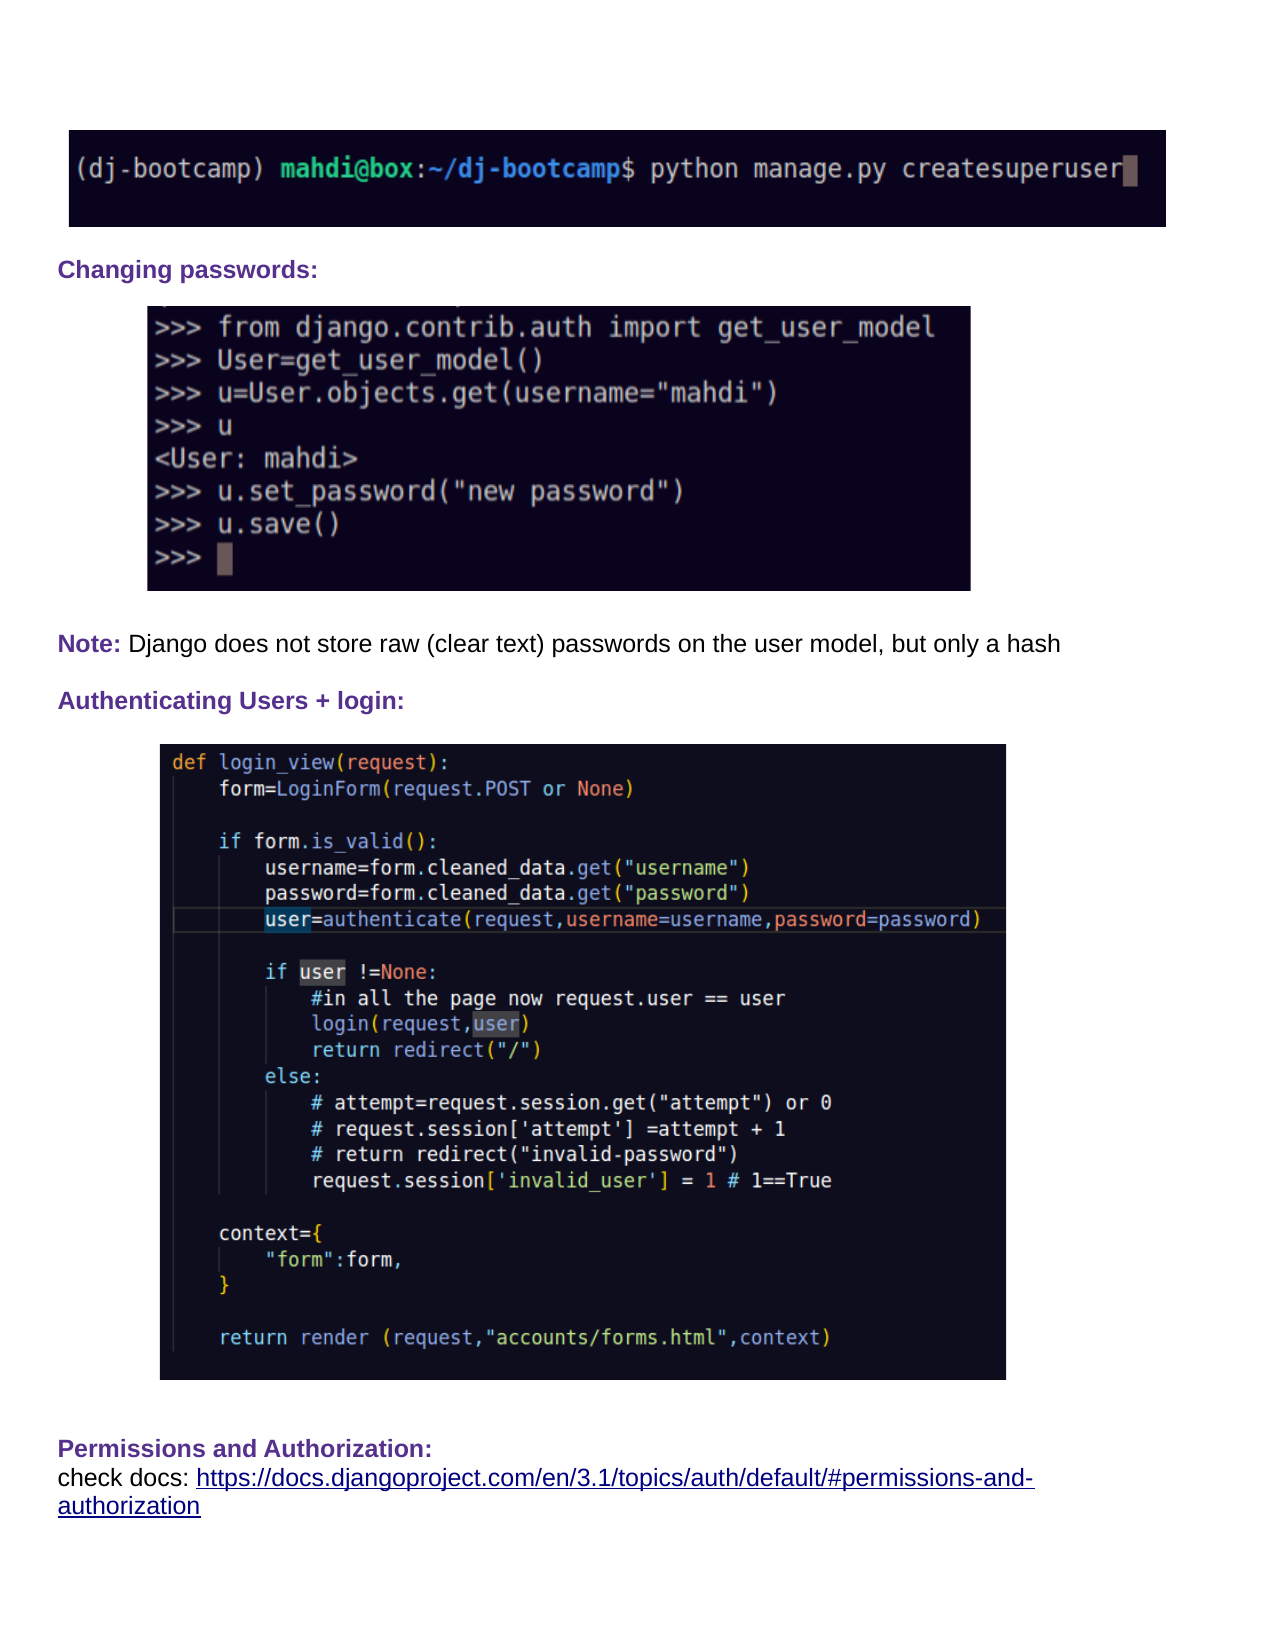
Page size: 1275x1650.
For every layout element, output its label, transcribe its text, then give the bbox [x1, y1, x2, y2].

text Permissions and Authorization: [57, 1434, 1154, 1462]
picture [159, 744, 1007, 1380]
text Changing passwords: [57, 255, 1154, 284]
text Authenticating Users + login: [57, 686, 1154, 715]
text check docs: https://docs.djangoproject.com/en/3.1/topics/auth/default/#permissions-and-authorization [57, 1462, 1154, 1520]
picture [147, 306, 971, 591]
picture [68, 130, 1166, 227]
text Note: Django does not store raw (clear text) passwords on the user model, but only a hash [57, 629, 1154, 657]
